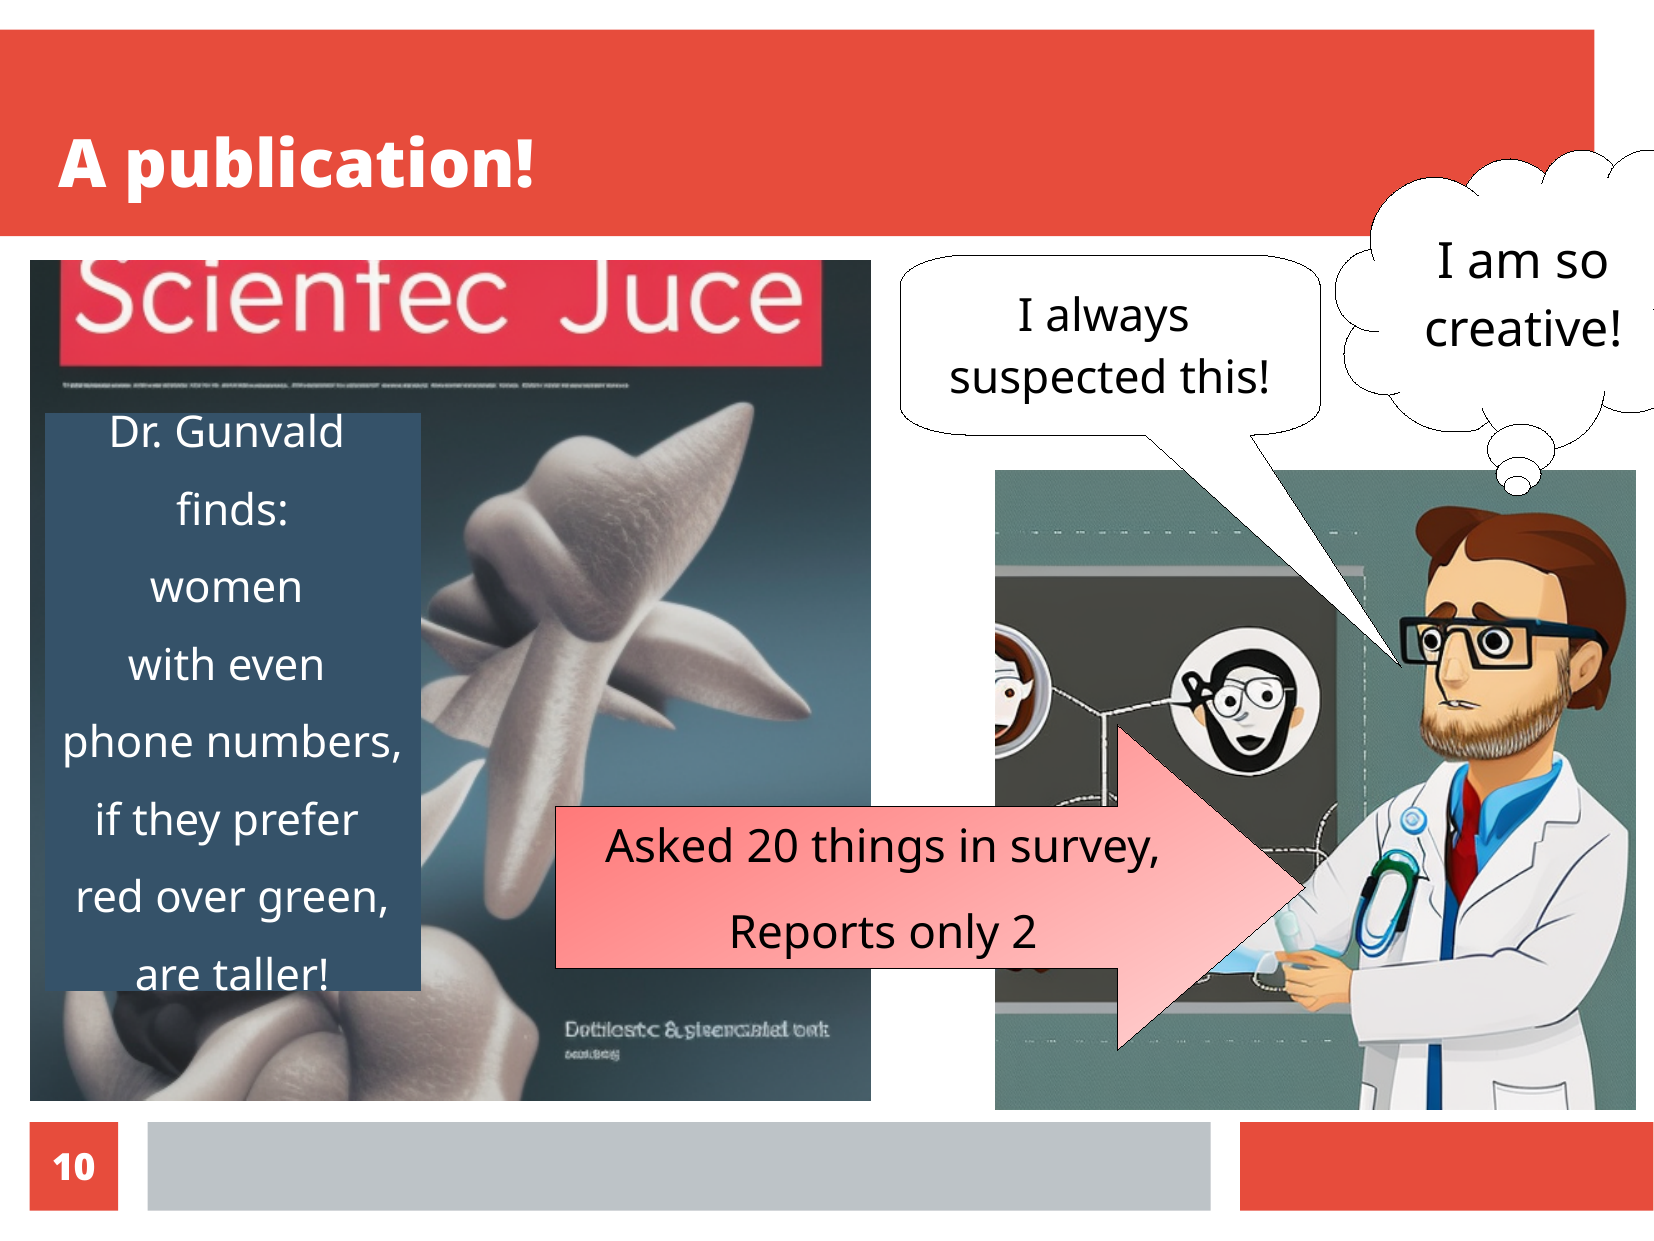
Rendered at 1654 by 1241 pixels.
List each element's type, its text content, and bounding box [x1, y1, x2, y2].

title A publication! [59, 59, 1595, 207]
text_box I always suspected this! [900, 255, 1402, 668]
text_box I am so creative! [1335, 150, 1654, 496]
text_box Dr. Gunvald finds: women with even phone numbers, if they prefer red over green, are taller! [45, 413, 421, 991]
picture [995, 470, 1636, 1111]
text_box Asked 20 things in survey, Reports only 2 [555, 724, 1306, 1051]
picture [30, 260, 871, 1101]
